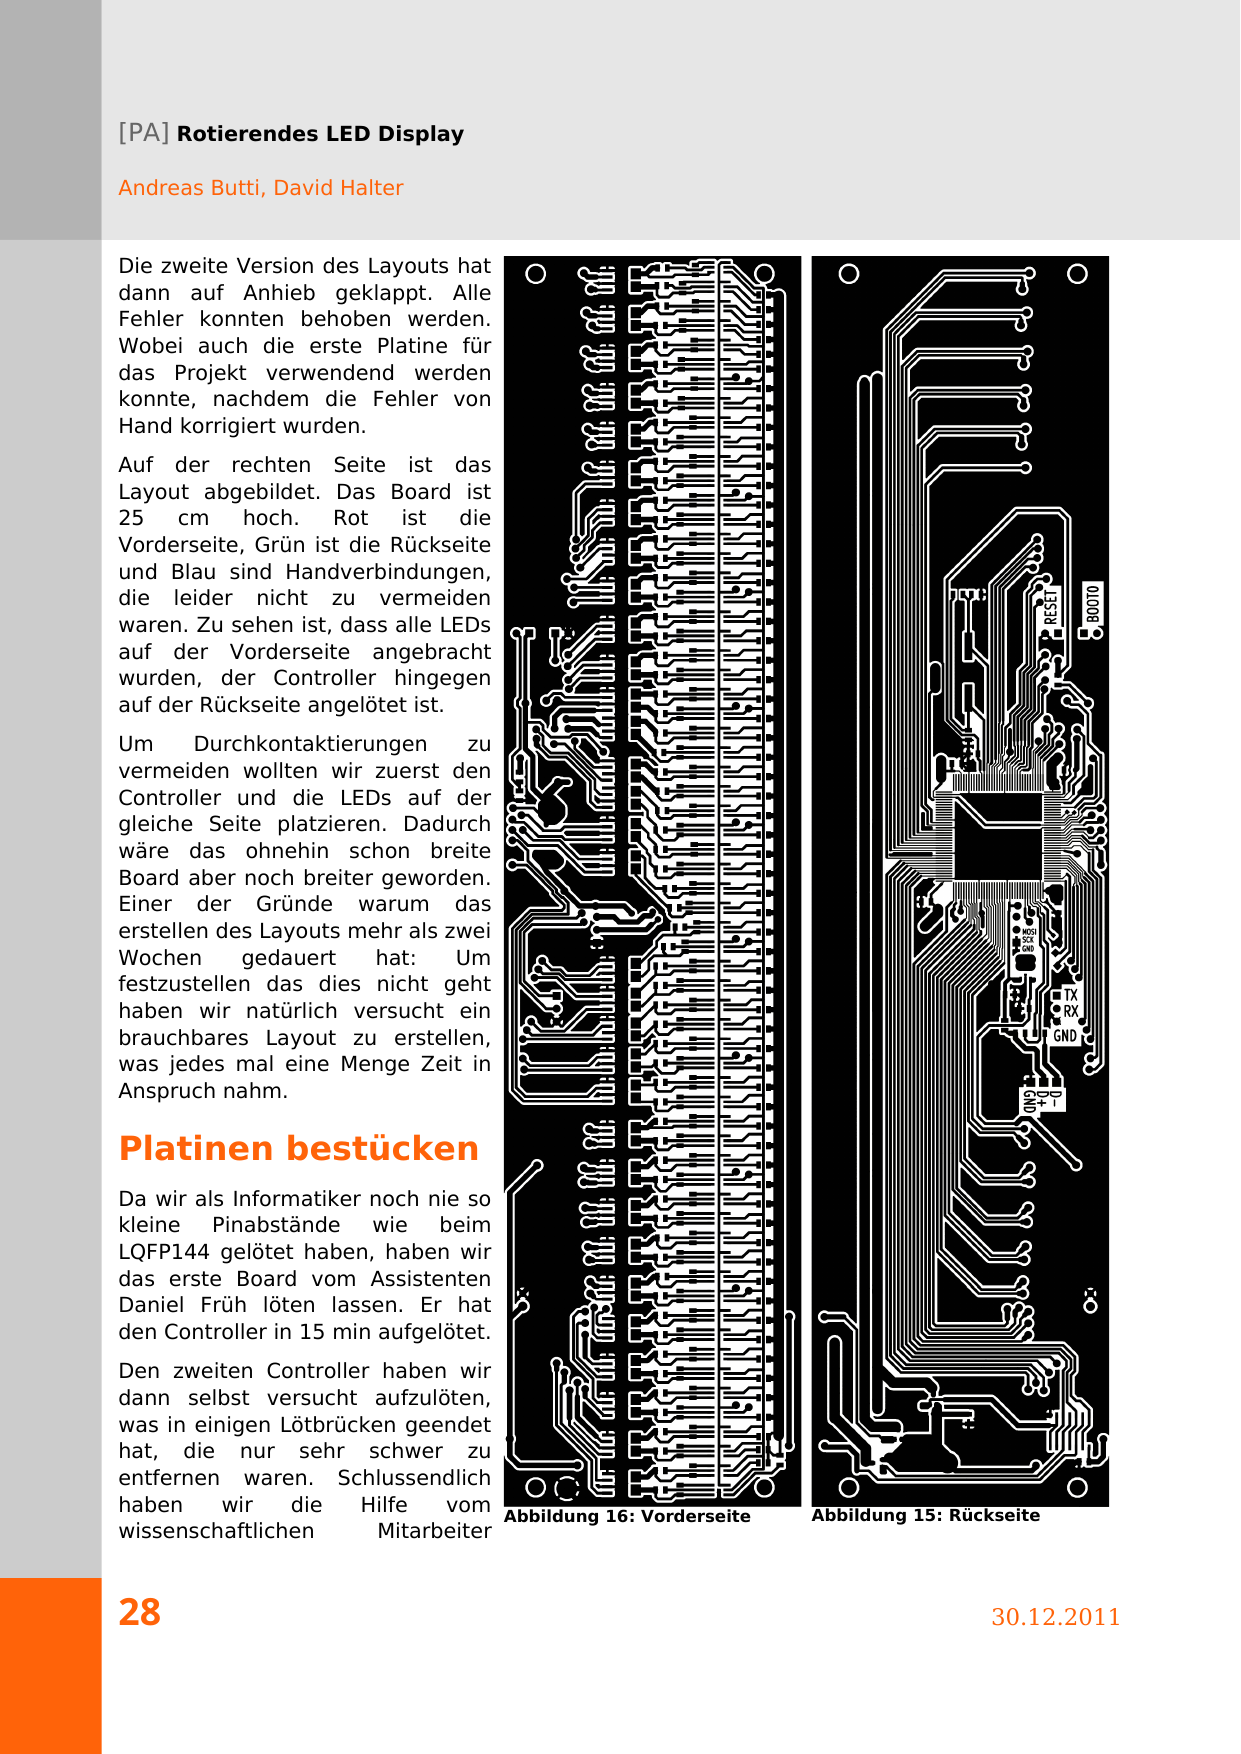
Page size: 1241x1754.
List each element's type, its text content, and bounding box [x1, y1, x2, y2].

text Um Durchkontaktierungen zu vermeiden wollten wir zuerst den Controller und die LEDs auf der gleiche Seite platzieren. Dadurch wäre das ohnehin schon breite Board aber noch breiter geworden. Einer der Gründe warum das erstellen des Layouts mehr als zwei Wochen gedauert hat: Um festzustellen das dies nicht geht haben wir natürlich versucht ein brauchbares Layout zu erstellen, was jedes mal eine Menge Zeit in Anspruch nahm. [118, 732, 503, 1103]
picture [811, 256, 1110, 1507]
text Abbildung 15: Rückseite [811, 1507, 1107, 1526]
text Abbildung 16: Vorderseite [504, 1507, 801, 1526]
text Den zweiten Controller haben wir dann selbst versucht aufzulöten, was in einigen Lötbrücken geendet hat, die nur sehr schwer zu entfernen waren. Schlussendlich haben wir die Hilfe vom wissenschaftlichen Mitarbeiter [118, 1359, 1122, 1544]
subtitle Platinen bestücken [118, 1130, 503, 1169]
picture [503, 256, 802, 1507]
subtitle [1110, 1130, 1122, 1169]
text Die zweite Version des Layouts hat dann auf Anhieb geklappt. Alle Fehler konnten behoben werden. Wobei auch die erste Platine für das Projekt verwendend werden konnte, nachdem die Fehler von Hand korrigiert wurden. [118, 254, 1122, 438]
text Auf der rechten Seite ist das Layout abgebildet. Das Board ist 25 cm hoch. Rot ist die Vorderseite, Grün ist die Rückseite und Blau sind Handverbindungen, die leider nicht zu vermeiden waren. Zu sehen ist, dass alle LEDs auf der Vorderseite angebracht wurden, der Controller hingegen auf der Rückseite angelötet ist. [118, 453, 503, 717]
text Da wir als Informatiker noch nie so kleine Pinabstände wie beim LQFP144 gelötet haben, haben wir das erste Board vom Assistenten Daniel Früh löten lassen. Er hat den Controller in 15 min aufgelötet. [118, 1187, 503, 1344]
